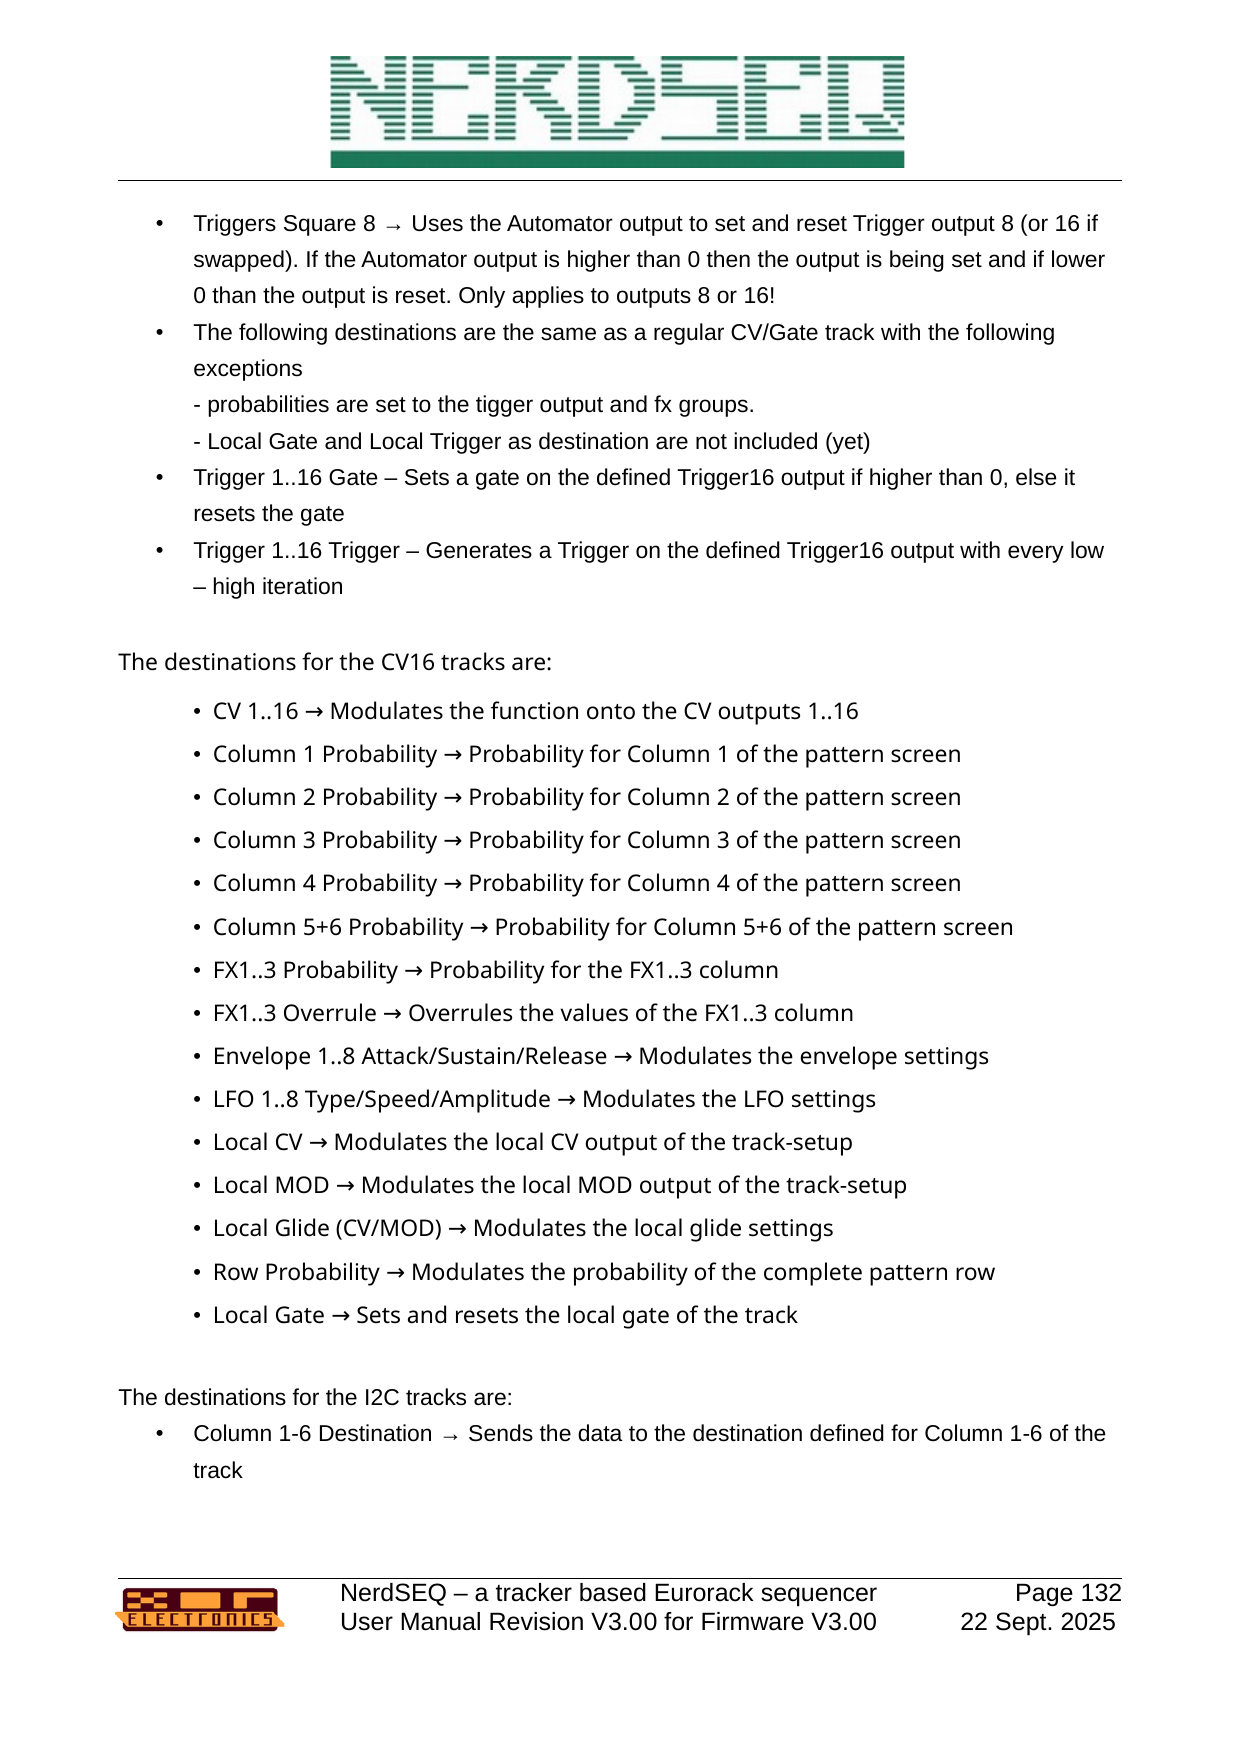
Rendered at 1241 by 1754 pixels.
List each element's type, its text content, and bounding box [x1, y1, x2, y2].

text The destinations for the CV16 tracks are: [118, 646, 1122, 677]
text • Row Probability → Modulates the probability of the complete pattern row [193, 1256, 1122, 1287]
text • Column 1 Probability → Probability for Column 1 of the pattern screen [193, 738, 1122, 769]
text • Local Gate → Sets and resets the local gate of the track [193, 1299, 1122, 1330]
list The following destinations are the same as a regular CV/Gate track with the following exceptions - probabilities are set to the tigger output and fx groups. [156, 319, 1122, 418]
picture [115, 1584, 285, 1634]
text • Local Glide (CV/MOD) → Modulates the local glide settings [193, 1212, 1122, 1244]
text • Column 5+6 Probability → Probability for Column 5+6 of the pattern screen [193, 911, 1122, 942]
list Triggers Square 8 → Uses the Automator output to set and reset Trigger output 8 (or 16 if swapped). If the Automator output is higher than 0 then the output is being set and if lower 0 than the output is reset. Only applies to outputs 8 or 16! [156, 209, 1122, 309]
text The destinations for the I2C tracks are: [118, 1384, 1122, 1410]
text • Local MOD → Modulates the local MOD output of the track-setup [193, 1169, 1122, 1201]
text • Envelope 1..8 Attack/Sustain/Release → Modulates the envelope settings [193, 1040, 1122, 1071]
text • FX1..3 Overrule → Overrules the values of the FX1..3 column [193, 997, 1122, 1028]
text • Column 2 Probability → Probability for Column 2 of the pattern screen [193, 781, 1122, 812]
text • Column 3 Probability → Probability for Column 3 of the pattern screen [193, 824, 1122, 856]
list - Local Gate and Local Trigger as destination are not included (yet) [156, 428, 1122, 454]
picture [330, 56, 905, 168]
list Trigger 1..16 Trigger – Generates a Trigger on the defined Trigger16 output with every low – high iteration [156, 537, 1122, 599]
list Trigger 1..16 Gate – Sets a gate on the defined Trigger16 output if higher than 0, else it resets the gate [156, 464, 1122, 527]
text • LFO 1..8 Type/Speed/Amplitude → Modulates the LFO settings [193, 1083, 1122, 1114]
text • CV 1..16 → Modulates the function onto the CV outputs 1..16 [193, 695, 1122, 726]
text • Local CV → Modulates the local CV output of the track-setup [193, 1126, 1122, 1157]
text • Column 4 Probability → Probability for Column 4 of the pattern screen [193, 867, 1122, 899]
list Column 1-6 Destination → Sends the data to the destination defined for Column 1-6 of the track [156, 1420, 1122, 1483]
text • FX1..3 Probability → Probability for the FX1..3 column [193, 954, 1122, 985]
